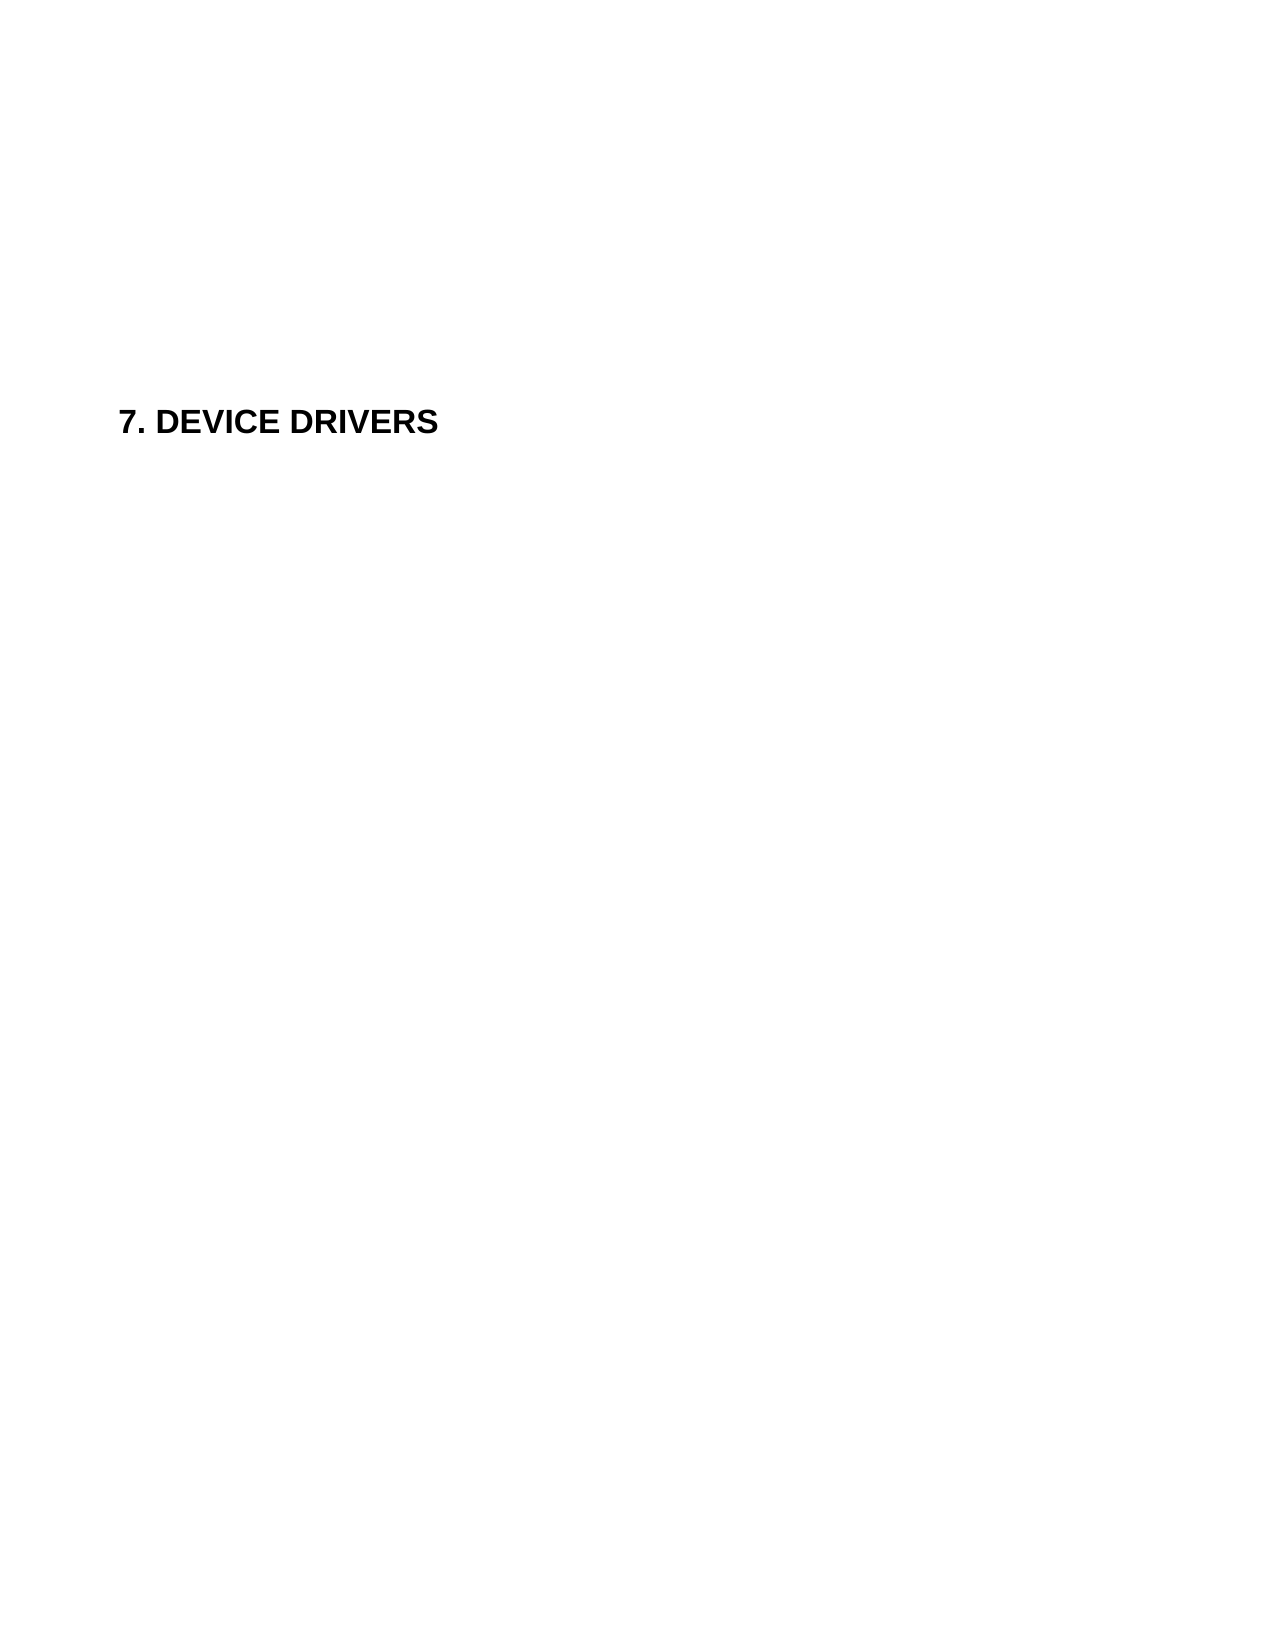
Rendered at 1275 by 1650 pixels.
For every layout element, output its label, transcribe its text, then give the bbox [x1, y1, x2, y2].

subtitle 7. DEVICE DRIVERS [118, 402, 1157, 441]
